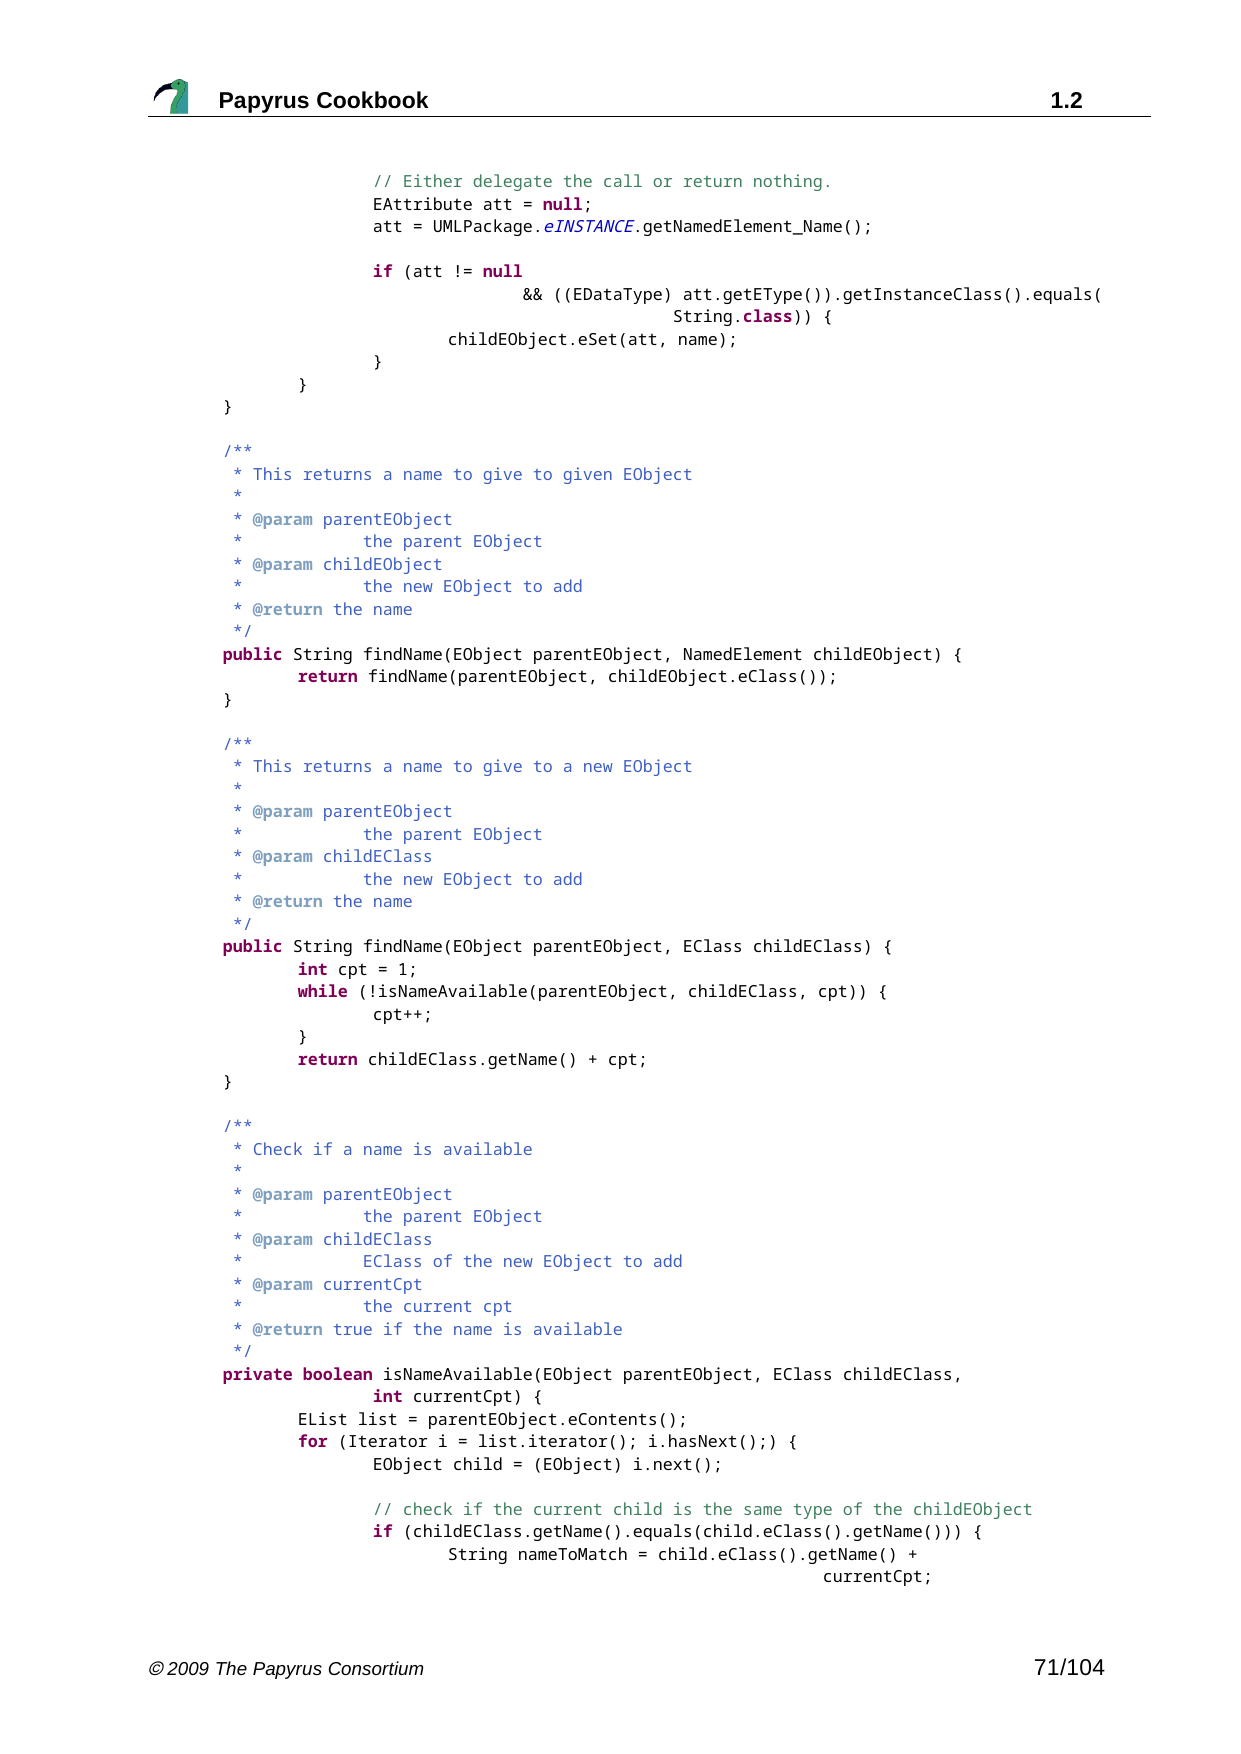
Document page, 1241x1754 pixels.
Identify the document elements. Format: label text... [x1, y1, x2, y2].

text * @param childEClass [148, 845, 1151, 868]
text while (!isNameAvailable(parentEObject, childEClass, cpt)) { [148, 980, 1151, 1003]
text if (childEClass.getName().equals(child.eClass().getName())) { [148, 1520, 1151, 1543]
text att = UMLPackage.eINSTANCE.getNamedElement_Name(); [148, 215, 1151, 238]
text } [148, 1025, 1151, 1048]
text * the parent EObject [148, 530, 1151, 553]
text EList list = parentEObject.eContents(); [148, 1408, 1151, 1430]
text if (att != null [148, 260, 1151, 283]
text * This returns a name to give to a new EObject [148, 755, 1151, 778]
picture [153, 79, 189, 114]
text */ [148, 1340, 1151, 1363]
text childEObject.eSet(att, name); [148, 328, 1151, 350]
text * @return the name [148, 890, 1151, 913]
text // Either delegate the call or return nothing. [148, 170, 1151, 193]
text * @param currentCpt [148, 1273, 1151, 1295]
text } [148, 688, 1151, 710]
text return findName(parentEObject, childEObject.eClass()); [148, 665, 1151, 688]
text // check if the current child is the same type of the childEObject [148, 1498, 1151, 1520]
text } [148, 395, 1151, 418]
text /** [148, 1115, 1151, 1138]
text * @return true if the name is available [148, 1318, 1151, 1340]
text int cpt = 1; [148, 958, 1151, 980]
text * @param childEObject [148, 553, 1151, 575]
text private boolean isNameAvailable(EObject parentEObject, EClass childEClass, [148, 1363, 1151, 1385]
text * Check if a name is available [148, 1138, 1151, 1160]
text String.class)) { [148, 305, 1151, 328]
text && ((EDataType) att.getEType()).getInstanceClass().equals( [148, 283, 1151, 305]
text * the parent EObject [148, 1205, 1151, 1228]
text * @param parentEObject [148, 1183, 1151, 1205]
text * @param parentEObject [148, 800, 1151, 823]
text * @return the name [148, 598, 1151, 620]
text public String findName(EObject parentEObject, EClass childEClass) { [148, 935, 1151, 958]
text * the parent EObject [148, 823, 1151, 845]
text cpt++; [148, 1003, 1151, 1025]
text * @param childEClass [148, 1228, 1151, 1250]
text * the new EObject to add [148, 868, 1151, 890]
text for (Iterator i = list.iterator(); i.hasNext();) { [148, 1430, 1151, 1453]
text * This returns a name to give to given EObject [148, 463, 1151, 485]
text EObject child = (EObject) i.next(); [148, 1453, 1151, 1475]
text int currentCpt) { [148, 1385, 1151, 1408]
text * @param parentEObject [148, 508, 1151, 530]
text return childEClass.getName() + cpt; [148, 1048, 1151, 1070]
text EAttribute att = null; [148, 193, 1151, 215]
text * [148, 485, 1151, 508]
text public String findName(EObject parentEObject, NamedElement childEObject) { [148, 643, 1151, 665]
text /** [148, 440, 1151, 463]
text } [148, 373, 1151, 395]
text */ [148, 913, 1151, 935]
text String nameToMatch = child.eClass().getName() + currentCpt; [148, 1543, 1151, 1588]
text * EClass of the new EObject to add [148, 1250, 1151, 1273]
text * the new EObject to add [148, 575, 1151, 598]
text } [148, 350, 1151, 373]
text */ [148, 620, 1151, 643]
text } [148, 1070, 1151, 1093]
text /** [148, 733, 1151, 755]
text * [148, 778, 1151, 800]
text * [148, 1160, 1151, 1183]
text * the current cpt [148, 1295, 1151, 1318]
